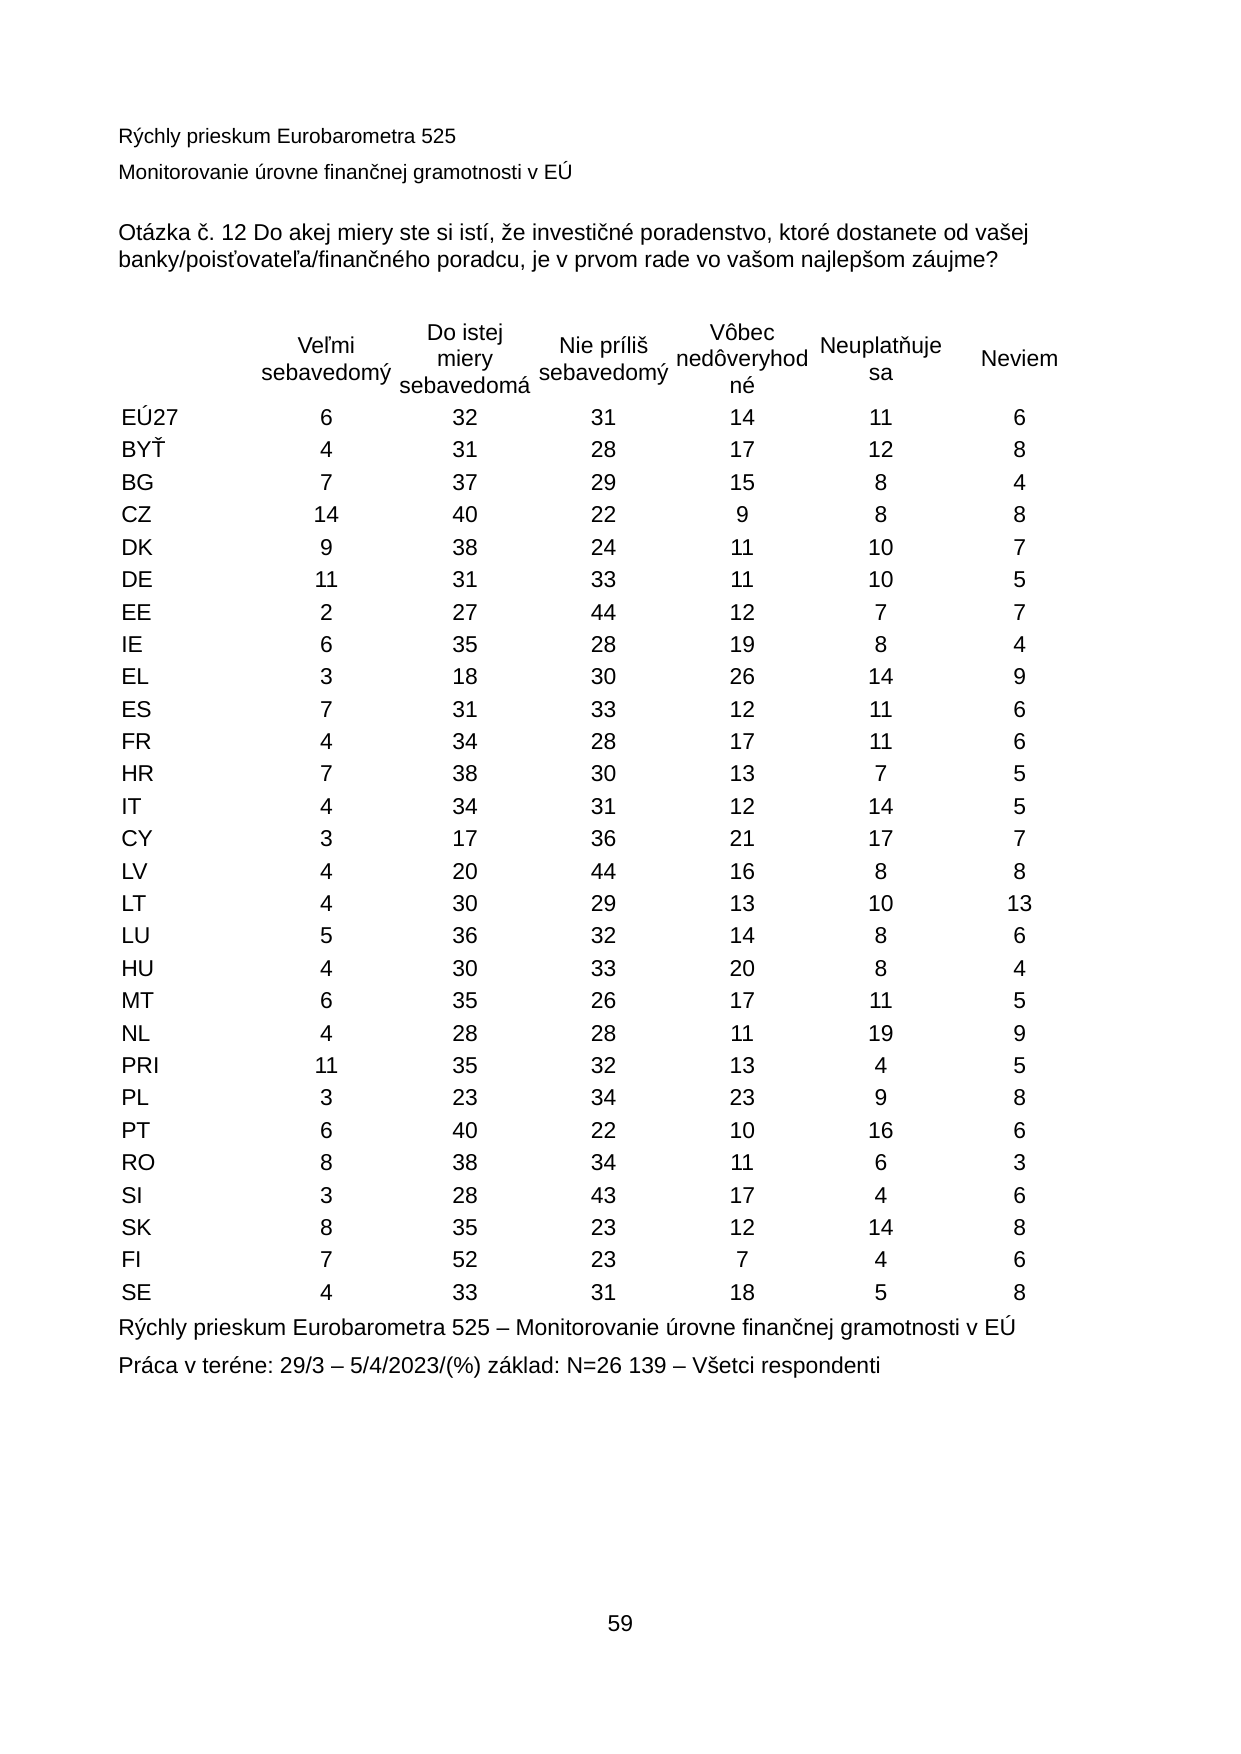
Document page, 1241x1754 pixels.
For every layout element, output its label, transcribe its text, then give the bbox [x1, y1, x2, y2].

text Rýchly prieskum Eurobarometra 525 – Monitorovanie úrovne finančnej gramotnosti v EÚ [118, 1314, 1122, 1340]
table_cell SI [118, 1179, 257, 1211]
table_cell 32 [395, 401, 534, 433]
table_cell 34 [395, 790, 534, 822]
table_cell 11 [257, 563, 395, 595]
table_cell CZ [118, 498, 257, 531]
table_cell 19 [811, 1017, 950, 1049]
table_cell 35 [395, 1211, 534, 1243]
table_cell 6 [811, 1146, 950, 1178]
table_cell 29 [534, 887, 673, 919]
table_cell 20 [673, 952, 811, 984]
table_cell 30 [395, 887, 534, 919]
table_cell 28 [534, 434, 673, 466]
table_cell 34 [534, 1146, 673, 1178]
table_cell 4 [257, 434, 395, 466]
table_cell 37 [395, 466, 534, 498]
table_cell 6 [257, 1114, 395, 1146]
table_cell 33 [534, 563, 673, 595]
table_cell 9 [811, 1081, 950, 1114]
table_cell 12 [811, 434, 950, 466]
table_header Neuplatňuje sa [811, 316, 950, 401]
table_cell 14 [673, 919, 811, 952]
table_cell 14 [673, 401, 811, 433]
table_cell 11 [811, 401, 950, 433]
table_cell 35 [395, 1049, 534, 1081]
table_cell 17 [673, 725, 811, 757]
table_cell 4 [257, 952, 395, 984]
table_cell 40 [395, 498, 534, 531]
table_cell SK [118, 1211, 257, 1243]
table_cell FR [118, 725, 257, 757]
table_cell 12 [673, 1211, 811, 1243]
table_cell 44 [534, 595, 673, 628]
table_cell 28 [534, 1017, 673, 1049]
text Otázka č. 12 Do akej miery ste si istí, že investičné poradenstvo, ktoré dostanete od vašej banky/poisťovateľa/finančného poradcu, je v prvom rade vo vašom najlepšom záujme? [118, 219, 1122, 272]
table_cell 7 [673, 1243, 811, 1276]
table_cell 43 [534, 1179, 673, 1211]
table_cell 9 [673, 498, 811, 531]
table_cell 7 [811, 758, 950, 790]
table_cell 18 [395, 660, 534, 693]
table_cell 20 [395, 855, 534, 887]
table_cell NL [118, 1017, 257, 1049]
table_cell SE [118, 1276, 257, 1308]
table_cell 11 [257, 1049, 395, 1081]
table_cell 13 [673, 1049, 811, 1081]
table_cell 34 [395, 725, 534, 757]
text Práca v teréne: 29/3 – 5/4/2023/(%) základ: N=26 139 – Všetci respondenti [118, 1352, 1122, 1379]
table_cell DE [118, 563, 257, 595]
table_cell 5 [257, 919, 395, 952]
table_cell 14 [257, 498, 395, 531]
table_header Do istej miery sebavedomá [395, 316, 534, 401]
table_cell 5 [950, 1049, 1089, 1081]
table_cell 12 [673, 595, 811, 628]
table_cell 28 [534, 725, 673, 757]
table_cell 7 [257, 693, 395, 725]
table_cell LU [118, 919, 257, 952]
table_cell 3 [257, 660, 395, 693]
table_cell 4 [257, 887, 395, 919]
table_cell 3 [257, 1081, 395, 1114]
table_cell 26 [673, 660, 811, 693]
table_cell 6 [950, 401, 1089, 433]
table_cell 36 [534, 822, 673, 854]
table_cell EE [118, 595, 257, 628]
table_cell 5 [950, 563, 1089, 595]
table_cell 4 [257, 790, 395, 822]
table_cell 23 [395, 1081, 534, 1114]
table_cell 30 [534, 660, 673, 693]
table_cell 11 [673, 563, 811, 595]
table_cell 30 [395, 952, 534, 984]
table_header Vôbec nedôveryhodné [673, 316, 811, 401]
table_cell 10 [811, 531, 950, 563]
table_cell 31 [534, 401, 673, 433]
table_cell 5 [950, 790, 1089, 822]
table_cell 16 [673, 855, 811, 887]
table_cell 23 [673, 1081, 811, 1114]
table_cell 16 [811, 1114, 950, 1146]
table_cell 21 [673, 822, 811, 854]
table_cell 36 [395, 919, 534, 952]
table_cell 8 [950, 855, 1089, 887]
table_cell 23 [534, 1243, 673, 1276]
table_cell 8 [811, 952, 950, 984]
table_cell 11 [673, 1146, 811, 1178]
table_cell 17 [673, 434, 811, 466]
table_cell PT [118, 1114, 257, 1146]
table_cell 31 [395, 563, 534, 595]
table_cell 35 [395, 628, 534, 660]
table_cell 4 [257, 855, 395, 887]
table_cell 4 [257, 1017, 395, 1049]
table_cell HU [118, 952, 257, 984]
table_cell 12 [673, 693, 811, 725]
table_cell 13 [673, 758, 811, 790]
table_cell 44 [534, 855, 673, 887]
table_cell 10 [811, 887, 950, 919]
table_cell 29 [534, 466, 673, 498]
table_cell 8 [811, 498, 950, 531]
table_cell 4 [950, 952, 1089, 984]
table_cell 40 [395, 1114, 534, 1146]
table_cell HR [118, 758, 257, 790]
table_cell 6 [950, 725, 1089, 757]
table_cell 17 [673, 984, 811, 1017]
table_cell 17 [395, 822, 534, 854]
table_cell 32 [534, 919, 673, 952]
table_cell 7 [257, 1243, 395, 1276]
table_cell 5 [811, 1276, 950, 1308]
table_cell 28 [395, 1179, 534, 1211]
table_cell 11 [673, 1017, 811, 1049]
table_cell 9 [950, 1017, 1089, 1049]
table_cell 8 [950, 1276, 1089, 1308]
table_cell 6 [950, 919, 1089, 952]
table_cell 6 [257, 628, 395, 660]
table_cell 35 [395, 984, 534, 1017]
table_cell 3 [257, 822, 395, 854]
table_cell 17 [811, 822, 950, 854]
table_cell 8 [257, 1146, 395, 1178]
table_cell 17 [673, 1179, 811, 1211]
table_cell 11 [811, 725, 950, 757]
table_cell 28 [534, 628, 673, 660]
table_cell 8 [257, 1211, 395, 1243]
table_header Veľmi sebavedomý [257, 316, 395, 401]
table_cell 13 [950, 887, 1089, 919]
table_cell 22 [534, 1114, 673, 1146]
table_cell 8 [950, 1211, 1089, 1243]
table_cell 33 [395, 1276, 534, 1308]
table_cell 8 [950, 498, 1089, 531]
table_cell 34 [534, 1081, 673, 1114]
table_cell 28 [395, 1017, 534, 1049]
table_cell 27 [395, 595, 534, 628]
table_cell RO [118, 1146, 257, 1178]
table_cell 38 [395, 758, 534, 790]
table_cell 30 [534, 758, 673, 790]
table_cell 7 [257, 466, 395, 498]
table_cell 22 [534, 498, 673, 531]
table_cell 38 [395, 531, 534, 563]
table_cell 2 [257, 595, 395, 628]
table_cell 31 [395, 434, 534, 466]
table_cell 6 [950, 1243, 1089, 1276]
table_cell 26 [534, 984, 673, 1017]
table_cell 18 [673, 1276, 811, 1308]
table_cell 6 [257, 401, 395, 433]
table_cell BYŤ [118, 434, 257, 466]
table_cell 11 [811, 984, 950, 1017]
table_cell MT [118, 984, 257, 1017]
table_cell 33 [534, 693, 673, 725]
table_cell 7 [811, 595, 950, 628]
table_cell 6 [950, 1179, 1089, 1211]
table_cell 7 [257, 758, 395, 790]
table_cell 9 [950, 660, 1089, 693]
table_cell 19 [673, 628, 811, 660]
table_cell 15 [673, 466, 811, 498]
table_cell 52 [395, 1243, 534, 1276]
table_cell 31 [395, 693, 534, 725]
table_cell 4 [257, 1276, 395, 1308]
table_cell 3 [257, 1179, 395, 1211]
table_cell BG [118, 466, 257, 498]
table_cell 31 [534, 790, 673, 822]
table_cell 31 [534, 1276, 673, 1308]
table_cell 14 [811, 790, 950, 822]
table_cell IT [118, 790, 257, 822]
table_header Nie príliš sebavedomý [534, 316, 673, 401]
table_cell EL [118, 660, 257, 693]
table_cell 8 [811, 855, 950, 887]
table_cell 7 [950, 822, 1089, 854]
table_cell 11 [811, 693, 950, 725]
table_cell LV [118, 855, 257, 887]
table_cell 24 [534, 531, 673, 563]
table_cell 5 [950, 758, 1089, 790]
table_cell 4 [950, 466, 1089, 498]
table_cell 14 [811, 1211, 950, 1243]
table_cell ES [118, 693, 257, 725]
table_cell 4 [811, 1179, 950, 1211]
table_cell LT [118, 887, 257, 919]
table_cell DK [118, 531, 257, 563]
table_cell 14 [811, 660, 950, 693]
table_cell 23 [534, 1211, 673, 1243]
table_cell EÚ27 [118, 401, 257, 433]
table_cell IE [118, 628, 257, 660]
table_cell 8 [950, 1081, 1089, 1114]
table_cell 7 [950, 595, 1089, 628]
table_cell 6 [950, 1114, 1089, 1146]
table_cell 6 [950, 693, 1089, 725]
table_cell 10 [673, 1114, 811, 1146]
table_cell CY [118, 822, 257, 854]
table_cell 4 [811, 1049, 950, 1081]
table_cell 8 [811, 466, 950, 498]
table_cell 4 [811, 1243, 950, 1276]
table_cell 32 [534, 1049, 673, 1081]
table_cell 33 [534, 952, 673, 984]
table_cell 3 [950, 1146, 1089, 1178]
table_cell 10 [811, 563, 950, 595]
table_header Neviem [950, 316, 1089, 401]
table_cell 8 [950, 434, 1089, 466]
table_cell 13 [673, 887, 811, 919]
table_cell 11 [673, 531, 811, 563]
table_cell 9 [257, 531, 395, 563]
table_cell 4 [257, 725, 395, 757]
table_cell 7 [950, 531, 1089, 563]
table_cell 12 [673, 790, 811, 822]
table_header [118, 316, 257, 401]
table_cell 5 [950, 984, 1089, 1017]
table_cell FI [118, 1243, 257, 1276]
table_cell 4 [950, 628, 1089, 660]
table_cell 6 [257, 984, 395, 1017]
table_cell 8 [811, 628, 950, 660]
table_cell 38 [395, 1146, 534, 1178]
table_cell PRI [118, 1049, 257, 1081]
table_cell PL [118, 1081, 257, 1114]
table_cell 8 [811, 919, 950, 952]
